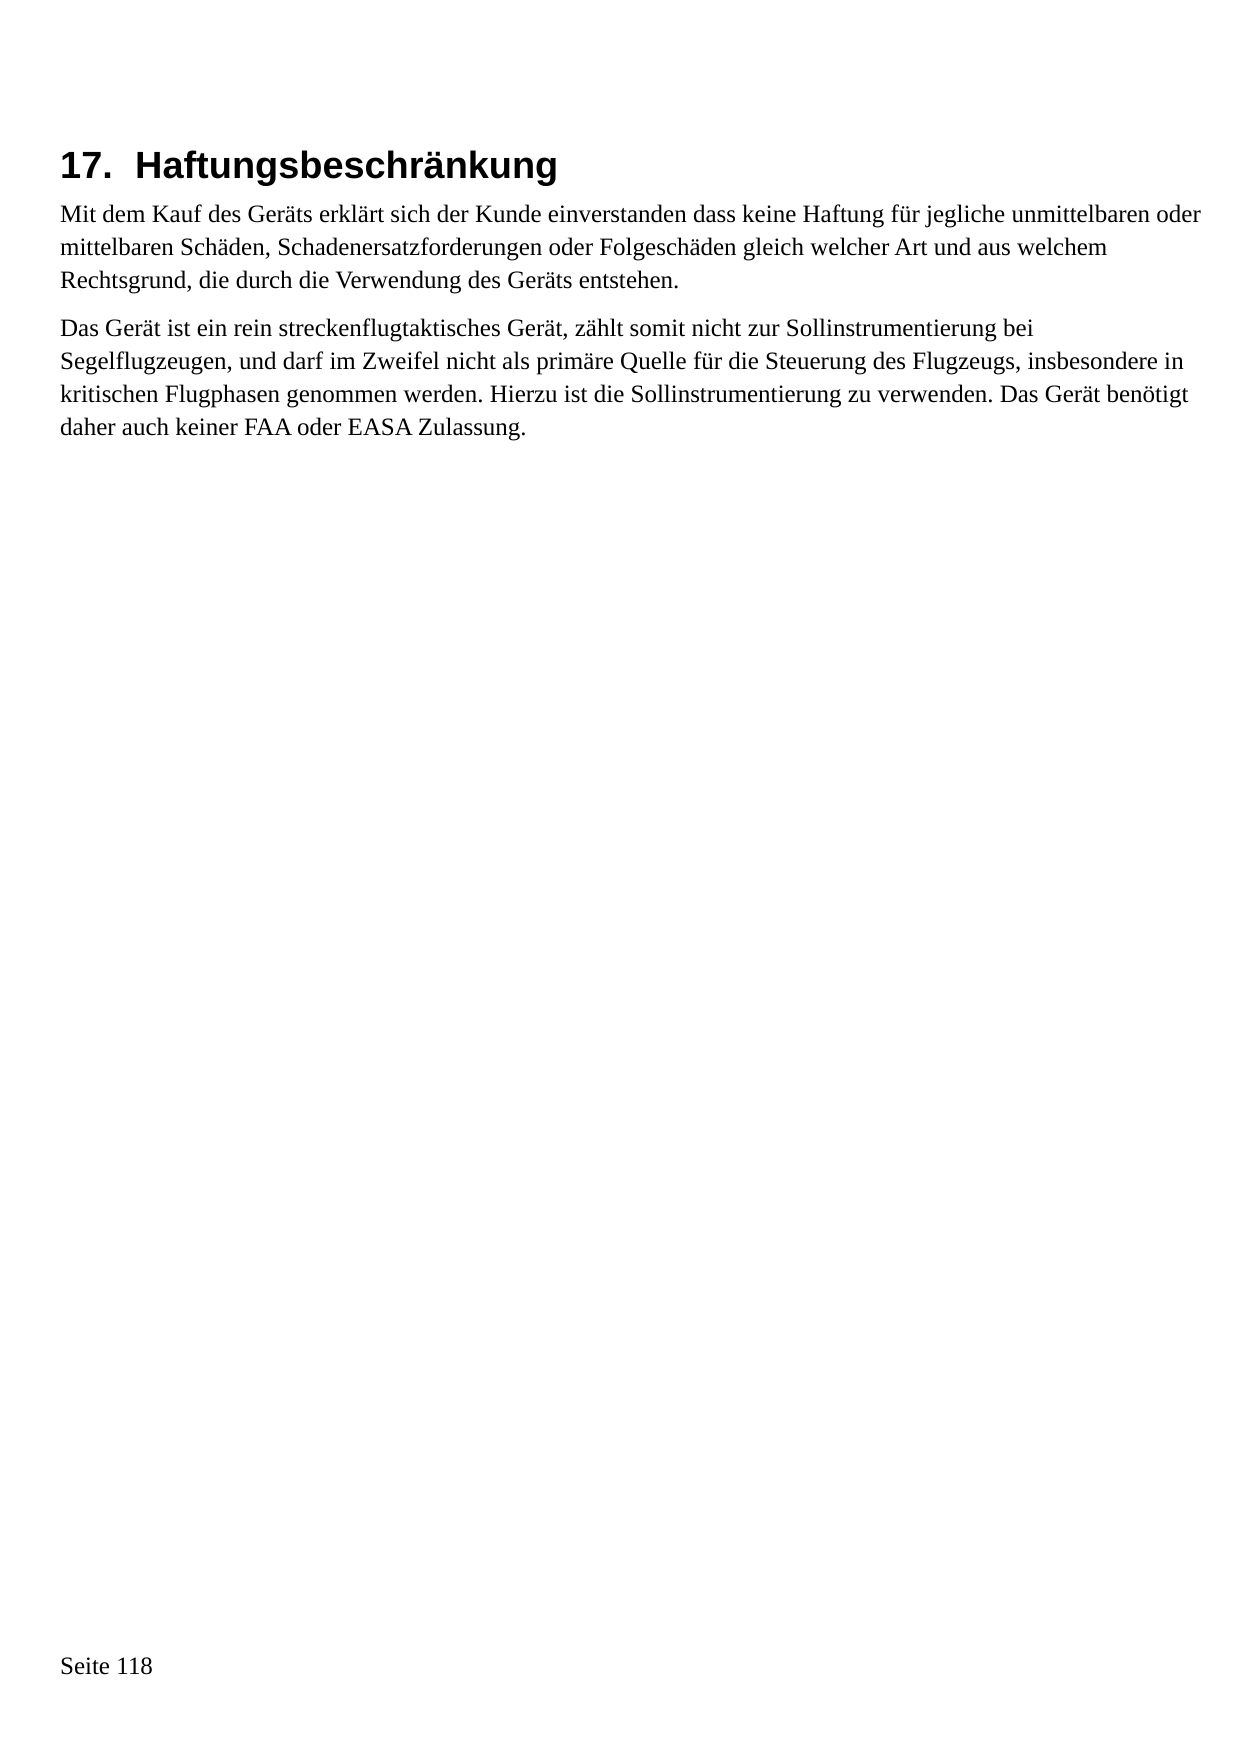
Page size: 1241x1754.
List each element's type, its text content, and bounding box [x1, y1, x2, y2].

text Mit dem Kauf des Geräts erklärt sich der Kunde einverstanden dass keine Haftung für jegliche unmittelbaren oder mittelbaren Schäden, Schadenersatzforderungen oder Folgeschäden gleich welcher Art und aus welchem Rechtsgrund, die durch die Verwendung des Geräts entstehen. [60, 199, 1207, 294]
text Das Gerät ist ein rein streckenflugtaktisches Gerät, zählt somit nicht zur Sollinstrumentierung bei Segelflugzeugen, und darf im Zweifel nicht als primäre Quelle für die Steuerung des Flugzeugs, insbesondere in kritischen Flugphasen genommen werden. Hierzu ist die Sollinstrumentierung zu verwenden. Das Gerät benötigt daher auch keiner FAA oder EASA Zulassung. [60, 313, 1207, 441]
subtitle Haftungsbeschränkung [60, 143, 1207, 187]
